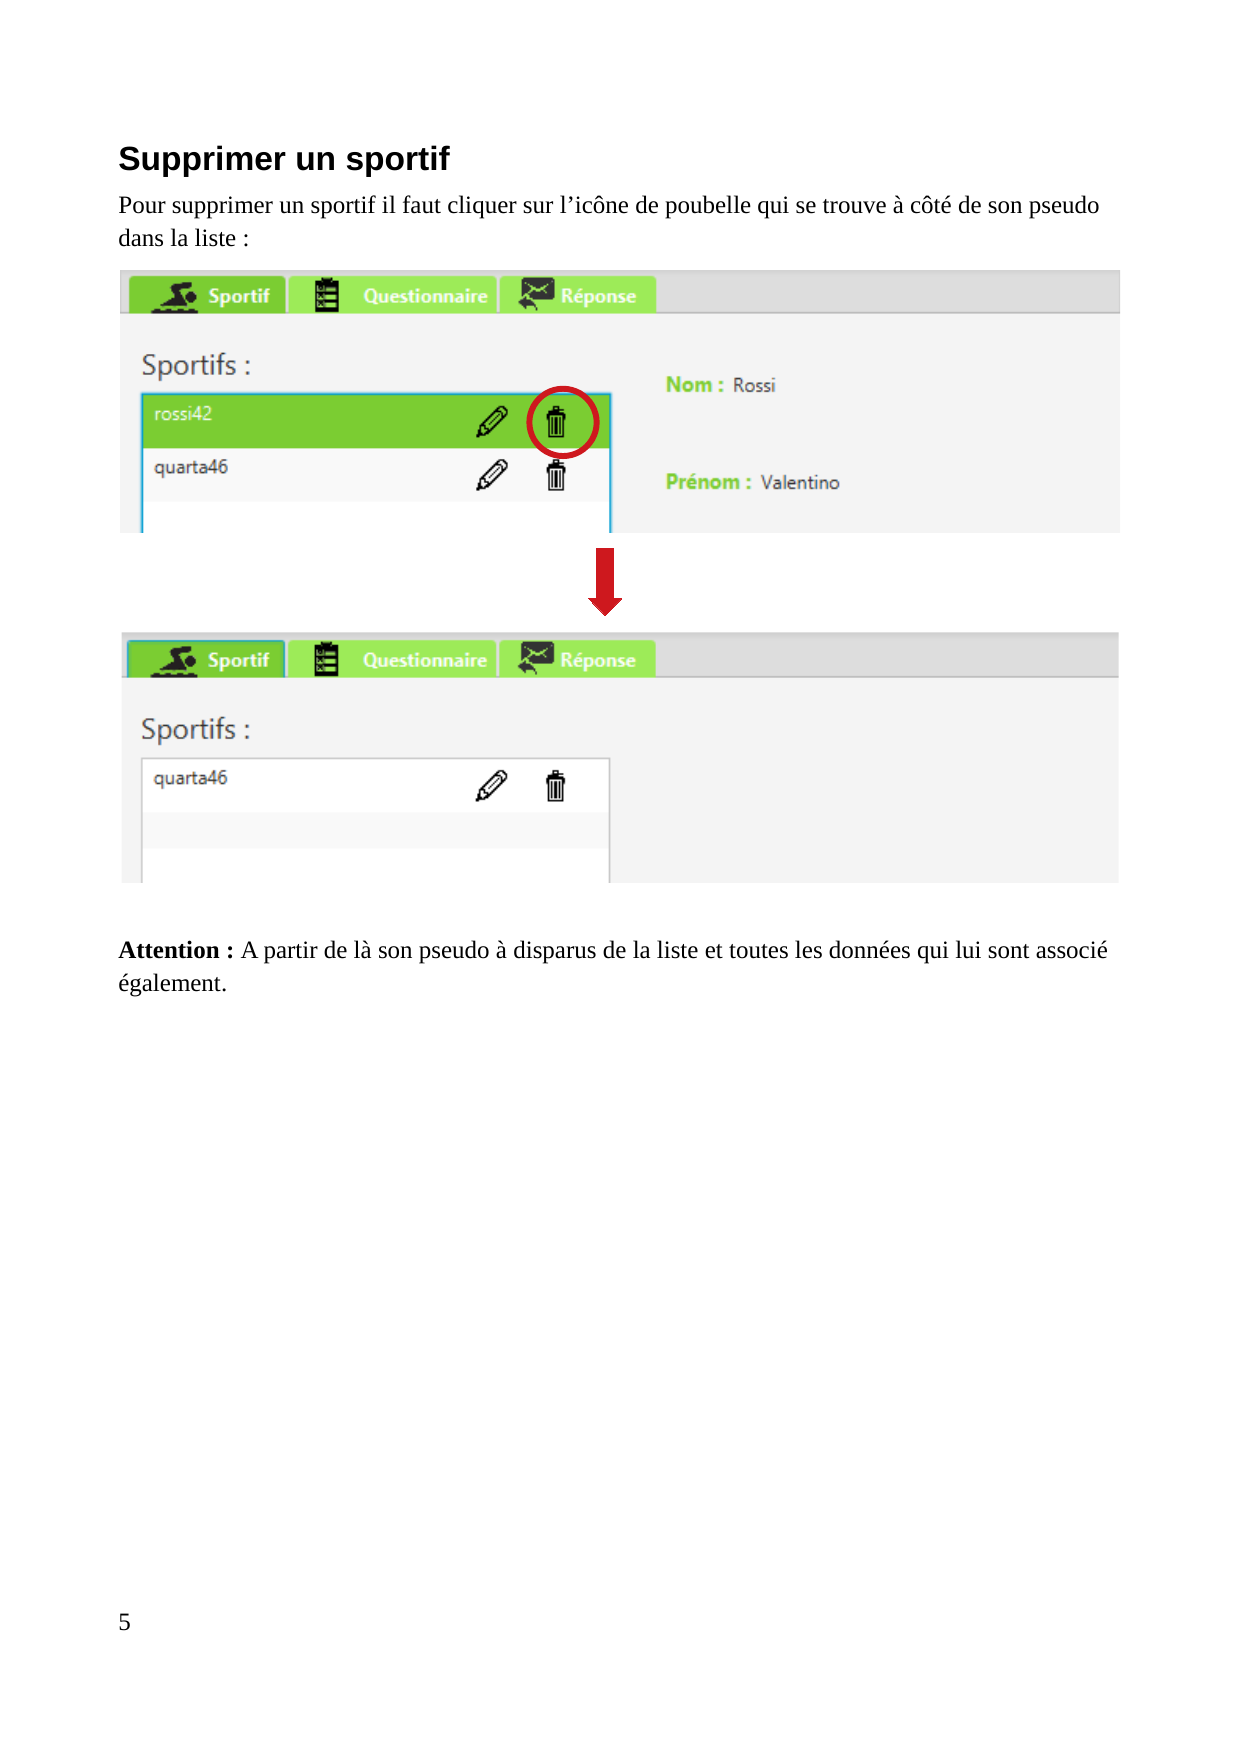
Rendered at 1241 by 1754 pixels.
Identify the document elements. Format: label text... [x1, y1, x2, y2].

picture [121, 632, 1119, 883]
subtitle Supprimer un sportif [118, 139, 1122, 178]
text Attention : A partir de là son pseudo à disparus de la liste et toutes les données qui lui sont associé également. [118, 935, 1122, 996]
text Pour supprimer un sportif il faut cliquer sur l’icône de poubelle qui se trouve à côté de son pseudo dans la liste : [118, 190, 1122, 252]
picture [120, 270, 1121, 533]
